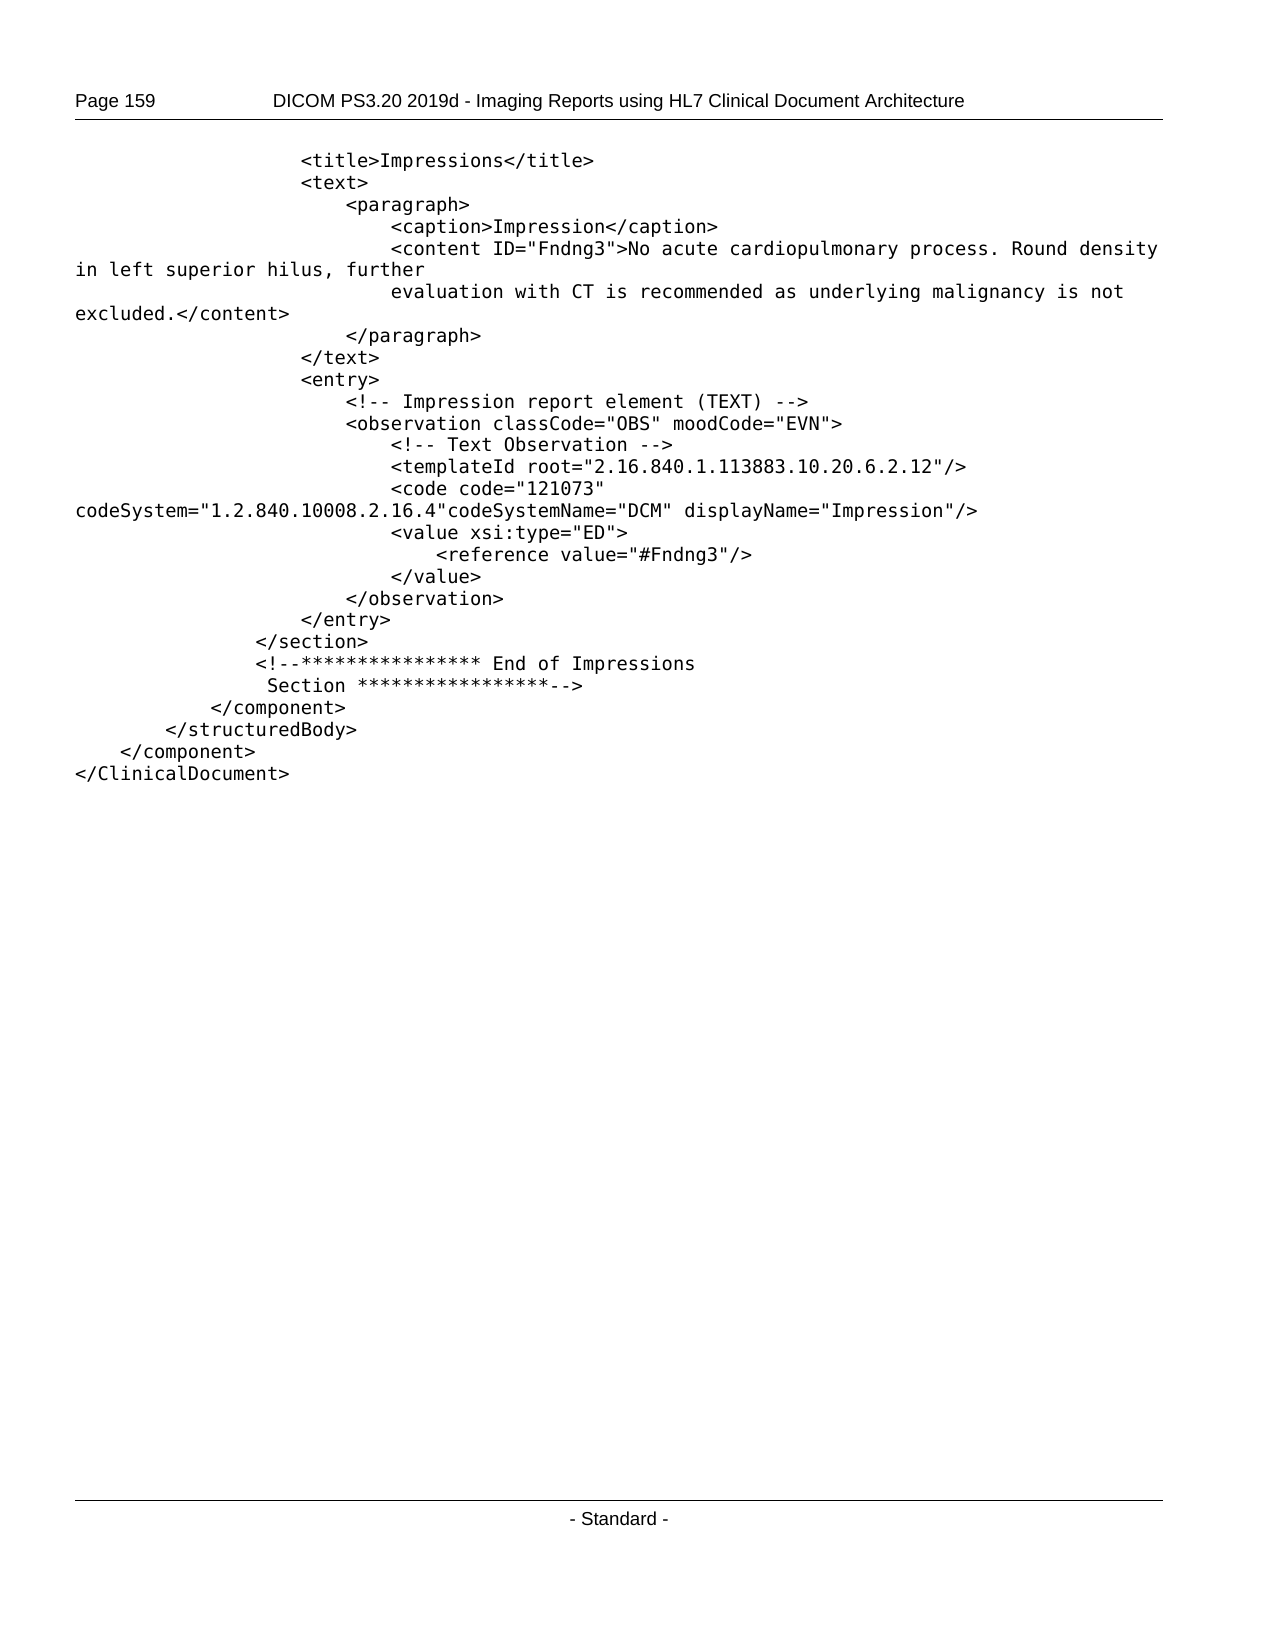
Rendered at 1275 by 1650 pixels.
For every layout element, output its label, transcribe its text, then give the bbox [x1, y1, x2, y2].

text <title>Impressions</title> <text> <paragraph> <caption>Impression</caption> <content ID="Fndng3">No acute cardiopulmonary process. Round density in left superior hilus, further evaluation with CT is recommended as underlying malignancy is not excluded.</content> </paragraph> </text> <entry> <!-- Impression report element (TEXT) --> <observation classCode="OBS" moodCode="EVN"> <!-- Text Observation --> <templateId root="2.16.840.1.113883.10.20.6.2.12"/> <code code="121073" codeSystem="1.2.840.10008.2.16.4"codeSystemName="DCM" displayName="Impression"/> <value xsi:type="ED"> <reference value="#Fndng3"/> </value> </observation> </entry> </section> <!--**************** End of Impressions Section *****************--> </component> </structuredBody> </component> </ClinicalDocument> [75, 150, 1162, 784]
